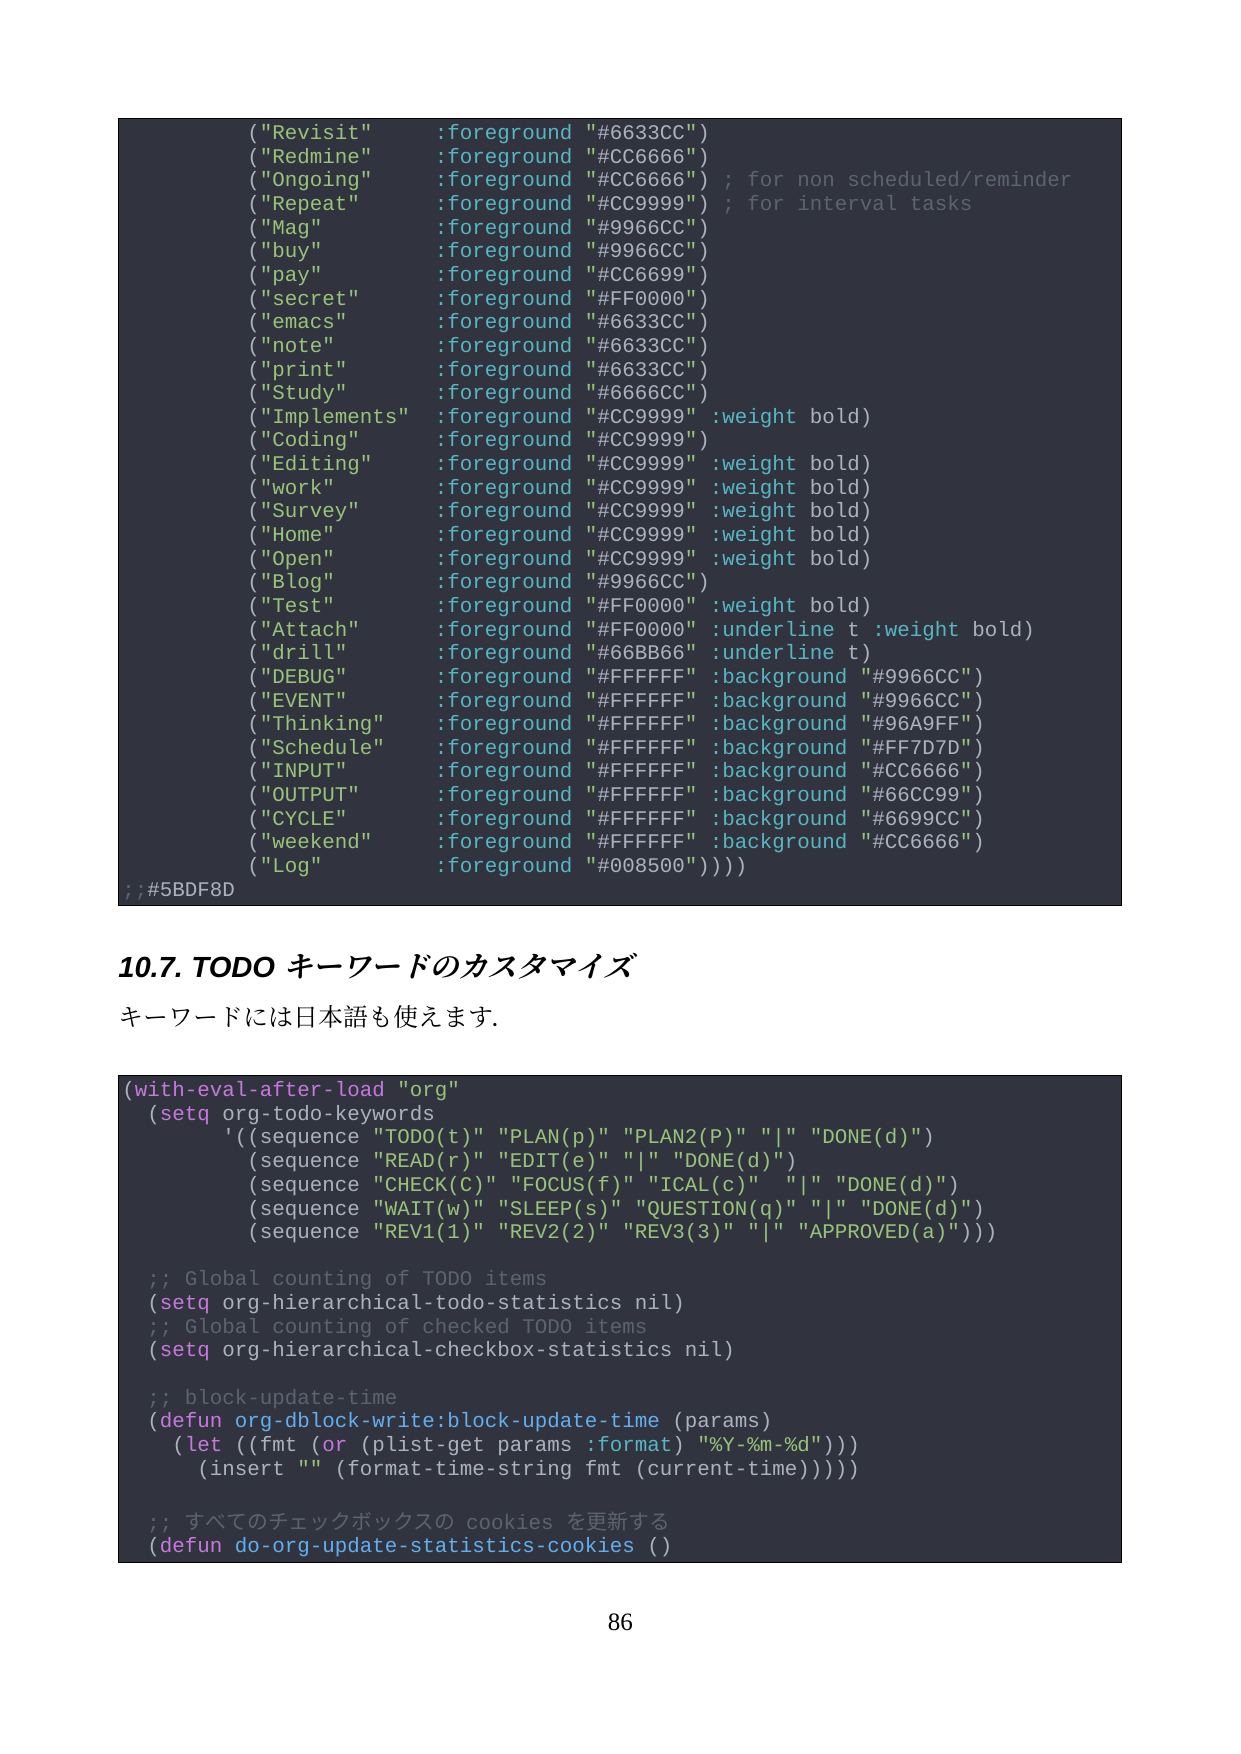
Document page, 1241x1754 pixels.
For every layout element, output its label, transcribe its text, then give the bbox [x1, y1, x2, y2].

text ("Repeat" :foreground "#CC9999") ; for interval tasks [119, 189, 1121, 213]
text ("Mag" :foreground "#9966CC") [119, 213, 1121, 236]
text ("Editing" :foreground "#CC9999" :weight bold) [119, 449, 1121, 473]
text ;; Global counting of checked TODO items [119, 1312, 1121, 1335]
text (sequence "REV1(1)" "REV2(2)" "REV3(3)" "|" "APPROVED(a)"))) [119, 1217, 1121, 1241]
text ;; block-update-time [119, 1383, 1121, 1406]
text ("weekend" :foreground "#FFFFFF" :background "#CC6666") [119, 827, 1121, 851]
text ("Log" :foreground "#008500")))) [119, 851, 1121, 875]
text ("Survey" :foreground "#CC9999" :weight bold) [119, 496, 1121, 520]
text ("DEBUG" :foreground "#FFFFFF" :background "#9966CC") [119, 662, 1121, 686]
text キーワードには日本語も使えます． [118, 998, 1122, 1063]
text (let ((fmt (or (plist-get params :format) "%Y-%m-%d"))) [119, 1430, 1121, 1454]
text ("Revisit" :foreground "#6633CC") [119, 119, 1121, 142]
text ("Home" :foreground "#CC9999" :weight bold) [119, 520, 1121, 544]
text (sequence "WAIT(w)" "SLEEP(s)" "QUESTION(q)" "|" "DONE(d)") [119, 1193, 1121, 1217]
text ("Blog" :foreground "#9966CC") [119, 567, 1121, 591]
text ("Redmine" :foreground "#CC6666") [119, 142, 1121, 165]
text ("Study" :foreground "#6666CC") [119, 378, 1121, 402]
text (setq org-hierarchical-checkbox-statistics nil) [119, 1335, 1121, 1359]
text ;; すべてのチェックボックスの cookies を更新する [119, 1501, 1121, 1531]
text ("Attach" :foreground "#FF0000" :underline t :weight bold) [119, 615, 1121, 638]
text ("Test" :foreground "#FF0000" :weight bold) [119, 591, 1121, 615]
text ("Implements" :foreground "#CC9999" :weight bold) [119, 402, 1121, 426]
text ("Coding" :foreground "#CC9999") [119, 426, 1121, 449]
text ("CYCLE" :foreground "#FFFFFF" :background "#6699CC") [119, 804, 1121, 827]
text ;; Global counting of TODO items [119, 1264, 1121, 1288]
text (with-eval-after-load "org" [119, 1076, 1121, 1099]
text (insert "" (format-time-string fmt (current-time))))) [119, 1454, 1121, 1477]
text (defun do-org-update-statistics-cookies () [119, 1531, 1121, 1562]
text ("OUTPUT" :foreground "#FFFFFF" :background "#66CC99") [119, 780, 1121, 804]
text (setq org-hierarchical-todo-statistics nil) [119, 1288, 1121, 1312]
text (defun org-dblock-write:block-update-time (params) [119, 1406, 1121, 1430]
text (setq org-todo-keywords [119, 1099, 1121, 1123]
text ;;#5BDF8D [119, 875, 1121, 905]
text ("print" :foreground "#6633CC") [119, 354, 1121, 378]
text ("Open" :foreground "#CC9999" :weight bold) [119, 544, 1121, 567]
text ("EVENT" :foreground "#FFFFFF" :background "#9966CC") [119, 686, 1121, 709]
text '((sequence "TODO(t)" "PLAN(p)" "PLAN2(P)" "|" "DONE(d)") [119, 1123, 1121, 1146]
text ("note" :foreground "#6633CC") [119, 331, 1121, 354]
text ("pay" :foreground "#CC6699") [119, 260, 1121, 284]
text ("emacs" :foreground "#6633CC") [119, 307, 1121, 331]
text (sequence "CHECK(C)" "FOCUS(f)" "ICAL(c)" "|" "DONE(d)") [119, 1170, 1121, 1193]
text ("INPUT" :foreground "#FFFFFF" :background "#CC6666") [119, 757, 1121, 780]
text ("Schedule" :foreground "#FFFFFF" :background "#FF7D7D") [119, 733, 1121, 757]
text ("buy" :foreground "#9966CC") [119, 236, 1121, 260]
text ("Ongoing" :foreground "#CC6666") ; for non scheduled/reminder [119, 165, 1121, 189]
text ("Thinking" :foreground "#FFFFFF" :background "#96A9FF") [119, 709, 1121, 733]
text ("work" :foreground "#CC9999" :weight bold) [119, 473, 1121, 496]
text (sequence "READ(r)" "EDIT(e)" "|" "DONE(d)") [119, 1146, 1121, 1170]
text ("drill" :foreground "#66BB66" :underline t) [119, 638, 1121, 662]
text ("secret" :foreground "#FF0000") [119, 284, 1121, 307]
subtitle TODO キーワードのカスタマイズ [118, 944, 1122, 986]
